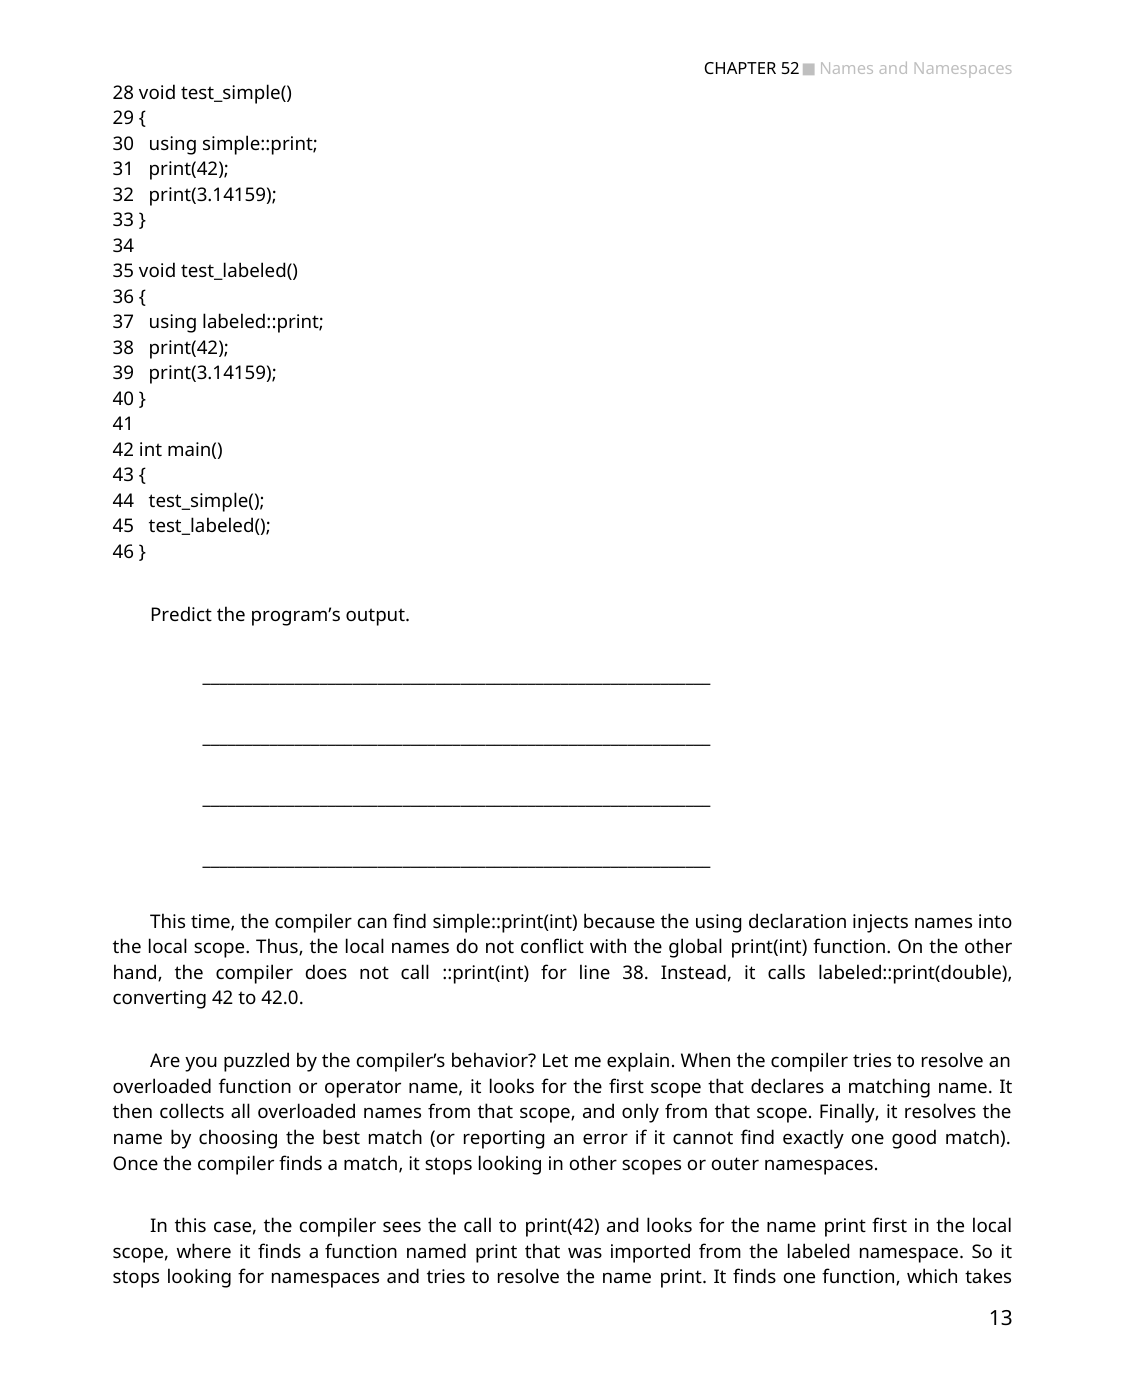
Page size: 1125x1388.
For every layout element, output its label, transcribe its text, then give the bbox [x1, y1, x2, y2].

text 46 } [112, 538, 1012, 564]
list _____________________________________________________________ [202, 662, 1012, 688]
text 28 void test_simple() [112, 79, 1012, 104]
text 35 void test_labeled() [112, 258, 1012, 283]
text 33 } [112, 207, 1012, 232]
text 39 print(3.14159); [112, 360, 1012, 385]
text 37 using labeled::print; [112, 309, 1012, 334]
text 41 [112, 411, 1012, 436]
text 44 test_simple(); [112, 487, 1012, 513]
text 45 test_labeled(); [112, 513, 1012, 538]
text This time, the compiler can find simple::print(int) because the using declaration injects names into the local scope. Thus, the local names do not conflict with the global print(int) function. On the other hand, the compiler does not call ::print(int) for line 38. Instead, it calls labeled::print(double), converting 42 to 42.0. [112, 908, 1012, 1010]
text 42 int main() [112, 436, 1012, 462]
list _____________________________________________________________ [202, 845, 1012, 871]
text 40 } [112, 385, 1012, 411]
text 43 { [112, 462, 1012, 487]
list _____________________________________________________________ [202, 723, 1012, 749]
text 31 print(42); [112, 156, 1012, 181]
text 32 print(3.14159); [112, 181, 1012, 207]
text 36 { [112, 283, 1012, 309]
text 29 { [112, 104, 1012, 130]
text 34 [112, 232, 1012, 258]
text 38 print(42); [112, 334, 1012, 360]
text Are you puzzled by the compiler’s behavior? Let me explain. When the compiler tries to resolve an overloaded function or operator name, it looks for the first scope that declares a matching name. It then collects all overloaded names from that scope, and only from that scope. Finally, it resolves the name by choosing the best match (or reporting an error if it cannot find exactly one good match). Once the compiler finds a match, it stops looking in other scopes or outer namespaces. [112, 1048, 1012, 1175]
list _____________________________________________________________ [202, 784, 1012, 810]
text In this case, the compiler sees the call to print(42) and looks for the name print first in the local scope, where it finds a function named print that was imported from the labeled namespace. So it stops looking for namespaces and tries to resolve the name print. It finds one function, which takes [112, 1213, 1012, 1289]
text Predict the program’s output. [112, 601, 1012, 627]
text 30 using simple::print; [112, 130, 1012, 156]
